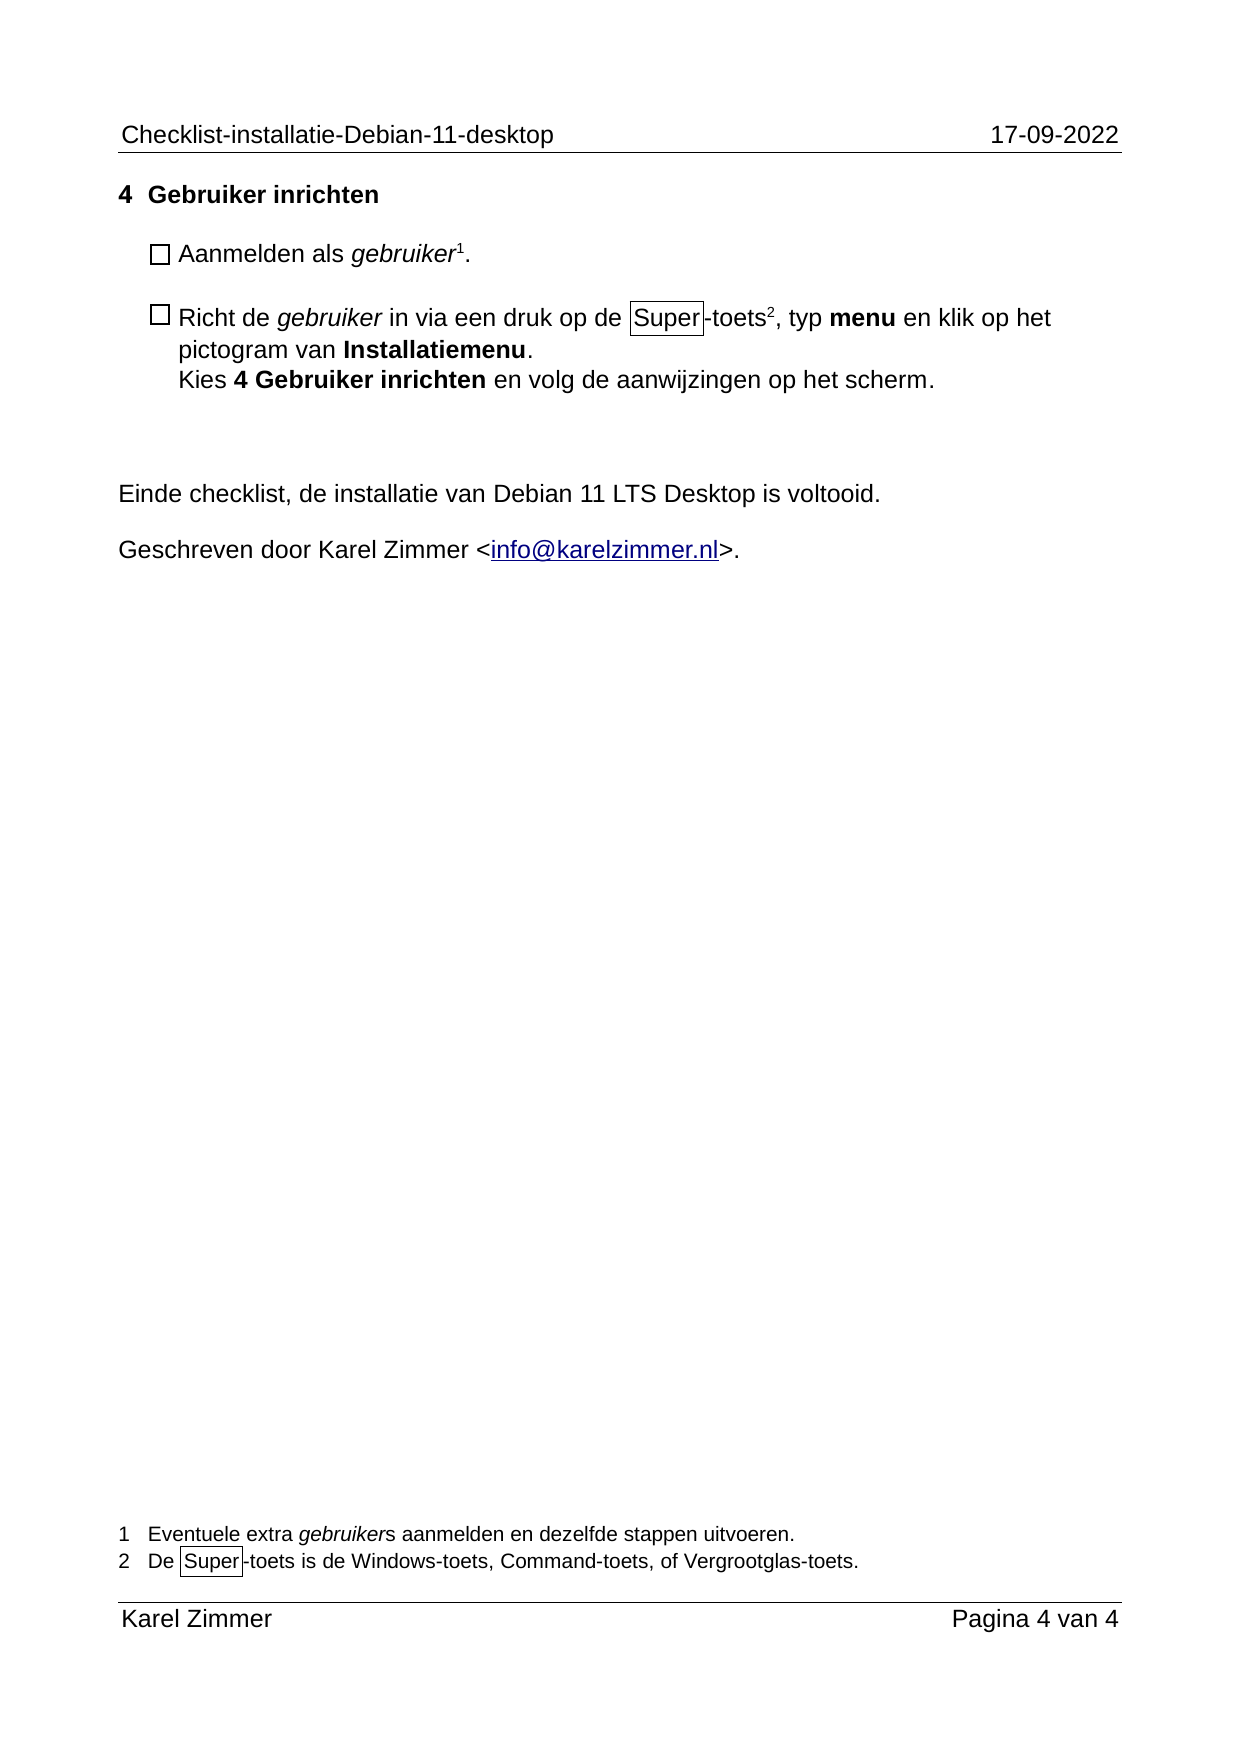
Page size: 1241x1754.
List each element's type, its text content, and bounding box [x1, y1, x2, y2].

table_cell [141, 365, 177, 395]
list Gebruiker inrichten [118, 177, 1122, 211]
table_cell Kies 4 Gebruiker inrichten en volg de aanwijzingen op het scherm. [177, 365, 1122, 395]
text Einde checklist, de installatie van Debian 11 LTS Desktop is voltooid. [118, 479, 1122, 507]
table_cell Richt de gebruiker in via een druk op de Super-toets, typ menu en klik op het pictogram van Installatiemenu. [177, 300, 1122, 365]
table_cell [177, 269, 1122, 300]
table_cell [141, 269, 177, 300]
table_cell [141, 300, 177, 365]
table_header [141, 239, 177, 269]
table_header Aanmelden als gebruiker. [177, 239, 1122, 269]
text Geschreven door Karel Zimmer <info@karelzimmer.nl>. [118, 536, 1122, 563]
